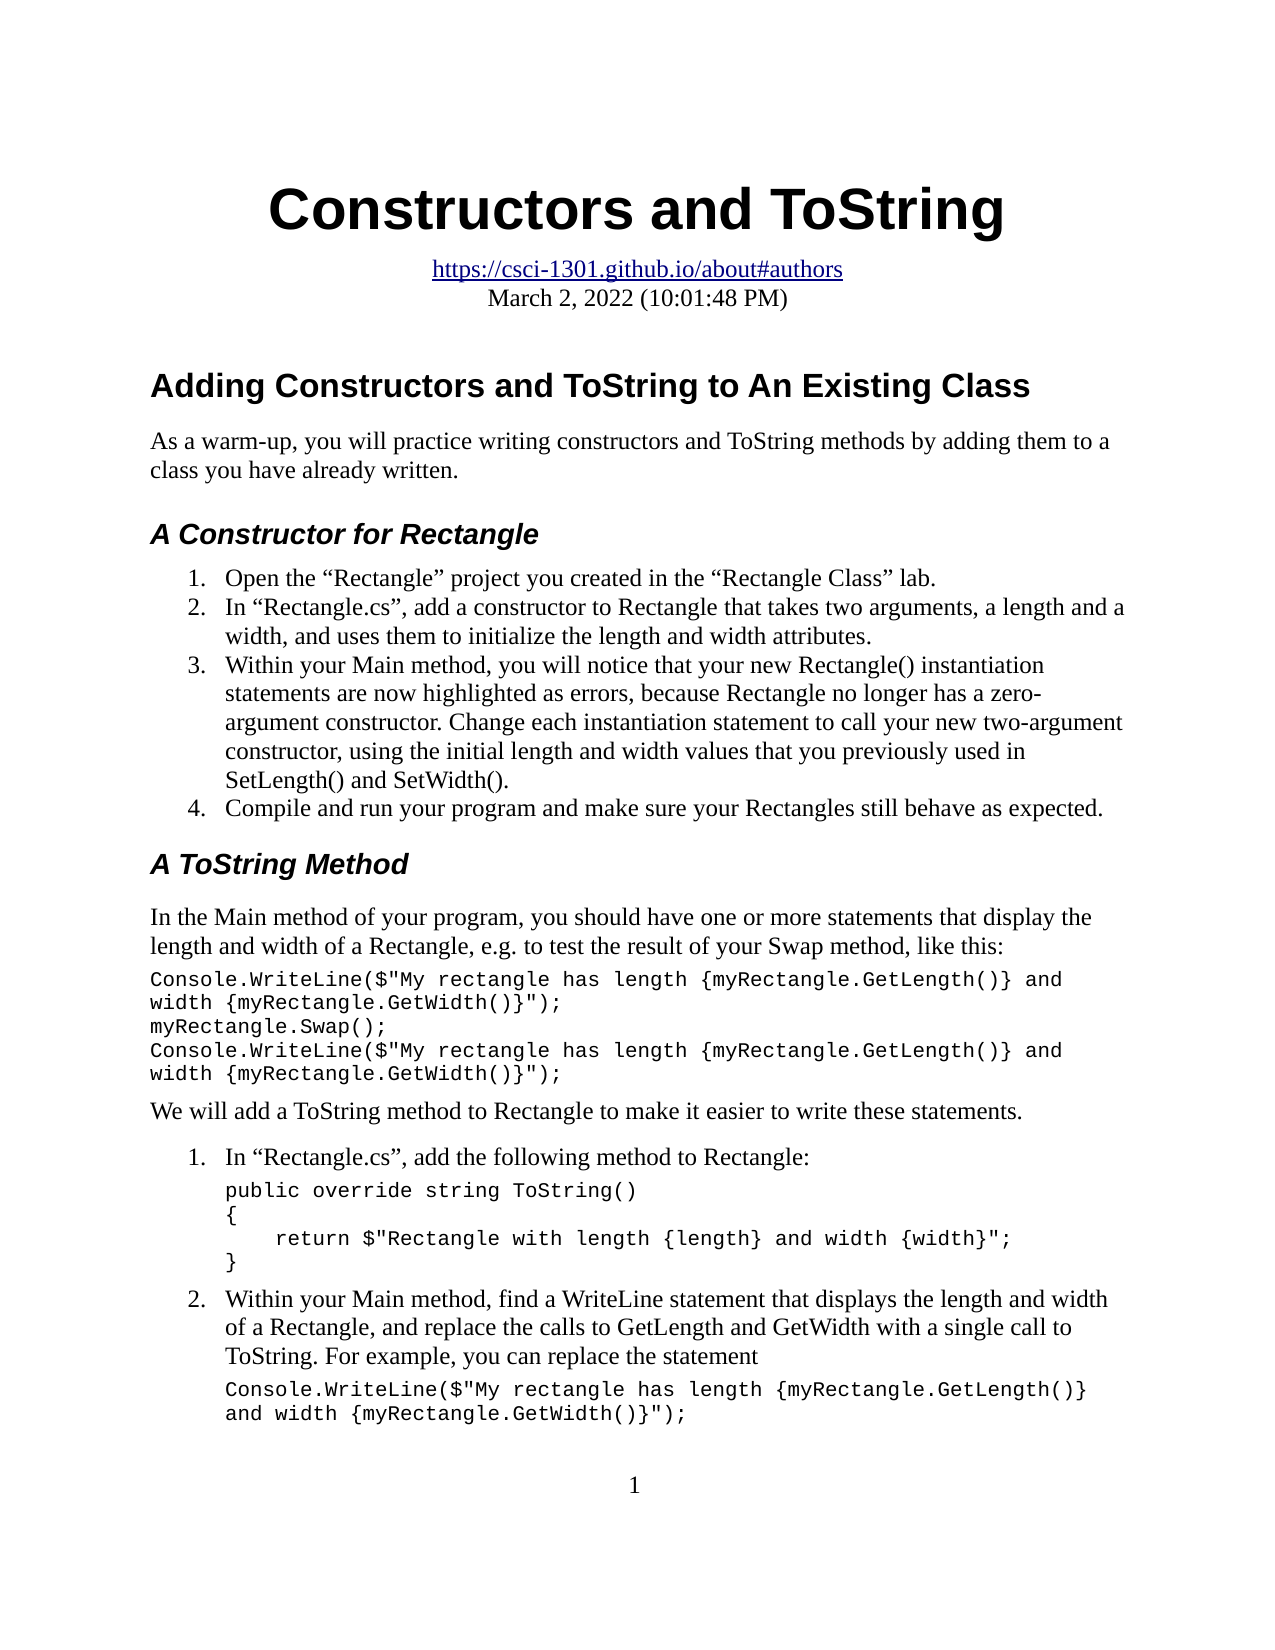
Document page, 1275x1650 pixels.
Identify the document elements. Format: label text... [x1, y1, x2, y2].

text We will add a ToString method to Rectangle to make it easier to write these statements. [150, 1096, 1125, 1124]
title Constructors and ToString [150, 175, 1125, 242]
text In the Main method of your program, you should have one or more statements that display the length and width of a Rectangle, e.g. to test the result of your Swap method, like this: [150, 902, 1125, 960]
subtitle Adding Constructors and ToString to An Existing Class [150, 366, 1125, 404]
list Console.WriteLine($"My rectangle has length {myRectangle.GetLength()} and width {myRectangle.GetWidth()}"); [187, 1379, 1125, 1426]
list } [187, 1251, 1125, 1275]
text https://csci-1301.github.io/about#authors [150, 254, 1125, 283]
list In “Rectangle.cs”, add the following method to Rectangle: [187, 1142, 1125, 1171]
list Within your Main method, find a WriteLine statement that displays the length and width of a Rectangle, and replace the calls to GetLength and GetWidth with a single call to ToString. For example, you can replace the statement [187, 1284, 1125, 1370]
list public override string ToString() [187, 1180, 1125, 1204]
text Console.WriteLine($"My rectangle has length {myRectangle.GetLength()} and width {myRectangle.GetWidth()}"); [150, 1039, 1125, 1087]
list Compile and run your program and make sure your Rectangles still behave as expected. [187, 793, 1125, 822]
list In “Rectangle.cs”, add a constructor to Rectangle that takes two arguments, a length and a width, and uses them to initialize the length and width attributes. [187, 592, 1125, 650]
subtitle A Constructor for Rectangle [150, 517, 1125, 551]
list Within your Main method, you will notice that your new Rectangle() instantiation statements are now highlighted as errors, because Rectangle no longer has a zero-argument constructor. Change each instantiation statement to call your new two-argument constructor, using the initial length and width values that you previously used in SetLength() and SetWidth(). [187, 650, 1125, 793]
text As a warm-up, you will practice writing constructors and ToString methods by adding them to a class you have already written. [150, 426, 1125, 483]
subtitle A ToString Method [150, 847, 1125, 881]
list Open the “Rectangle” project you created in the “Rectangle Class” lab. [187, 563, 1125, 592]
list { [187, 1204, 1125, 1227]
text myRectangle.Swap(); [150, 1016, 1125, 1039]
text Console.WriteLine($"My rectangle has length {myRectangle.GetLength()} and width {myRectangle.GetWidth()}"); [150, 969, 1125, 1016]
list return $"Rectangle with length {length} and width {width}"; [187, 1227, 1125, 1251]
text March 2, 2022 (10:01:48 PM) [150, 283, 1125, 312]
